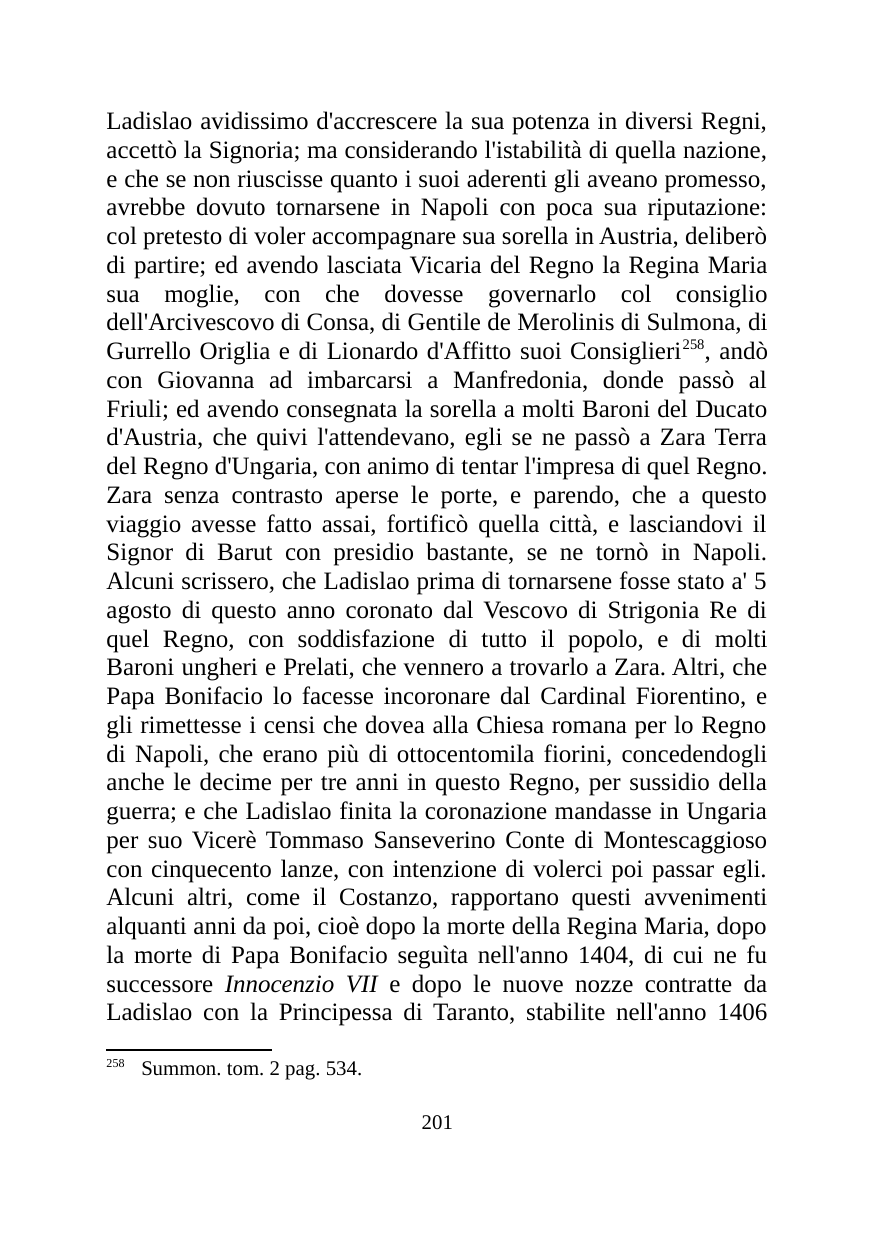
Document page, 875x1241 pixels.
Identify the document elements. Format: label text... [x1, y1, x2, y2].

text Ladislao avidissimo d'accrescere la sua potenza in diversi Regni, accettò la Signoria; ma considerando l'istabilità di quella nazione, e che se non riuscisse quanto i suoi aderenti gli aveano promesso, avrebbe dovuto tornarsene in Napoli con poca sua riputazione: col pretesto di voler accompagnare sua sorella in Austria, deliberò di partire; ed avendo lasciata Vicaria del Regno la Regina Maria sua moglie, con che dovesse governarlo col consiglio dell'Arcivescovo di Consa, di Gentile de Merolinis di Sulmona, di Gurrello Origlia e di Lionardo d'Affitto suoi Consiglieri, andò con Giovanna ad imbarcarsi a Manfredonia, donde passò al Friuli; ed avendo consegnata la sorella a molti Baroni del Ducato d'Austria, che quivi l'attendevano, egli se ne passò a Zara Terra del Regno d'Ungaria, con animo di tentar l'impresa di quel Regno. Zara senza contrasto aperse le porte, e parendo, che a questo viaggio avesse fatto assai, fortificò quella città, e lasciandovi il Signor di Barut con presidio bastante, se ne tornò in Napoli. Alcuni scrissero, che Ladislao prima di tornarsene fosse stato a' 5 agosto di questo anno coronato dal Vescovo di Strigonia Re di quel Regno, con soddisfazione di tutto il popolo, e di molti Baroni ungheri e Prelati, che vennero a trovarlo a Zara. Altri, che Papa Bonifacio lo facesse incoronare dal Cardinal Fiorentino, e gli rimettesse i censi che dovea alla Chiesa romana per lo Regno di Napoli, che erano più di ottocentomila fiorini, concedendogli anche le decime per tre anni in questo Regno, per sussidio della guerra; e che Ladislao finita la coronazione mandasse in Ungaria per suo Vicerè Tommaso Sanseverino Conte di Montescaggioso con cinquecento lanze, con intenzione di volerci poi passar egli. Alcuni altri, come il Costanzo, rapportano questi avvenimenti alquanti anni da poi, cioè dopo la morte della Regina Maria, dopo la morte di Papa Bonifacio seguìta nell'anno 1404, di cui ne fu successore Innocenzio VII e dopo le nuove nozze contratte da Ladislao con la Principessa di Taranto, stabilite nell'anno 1406 [106, 106, 768, 1026]
text Summon. tom. 2 pag. 534. [106, 1056, 768, 1080]
